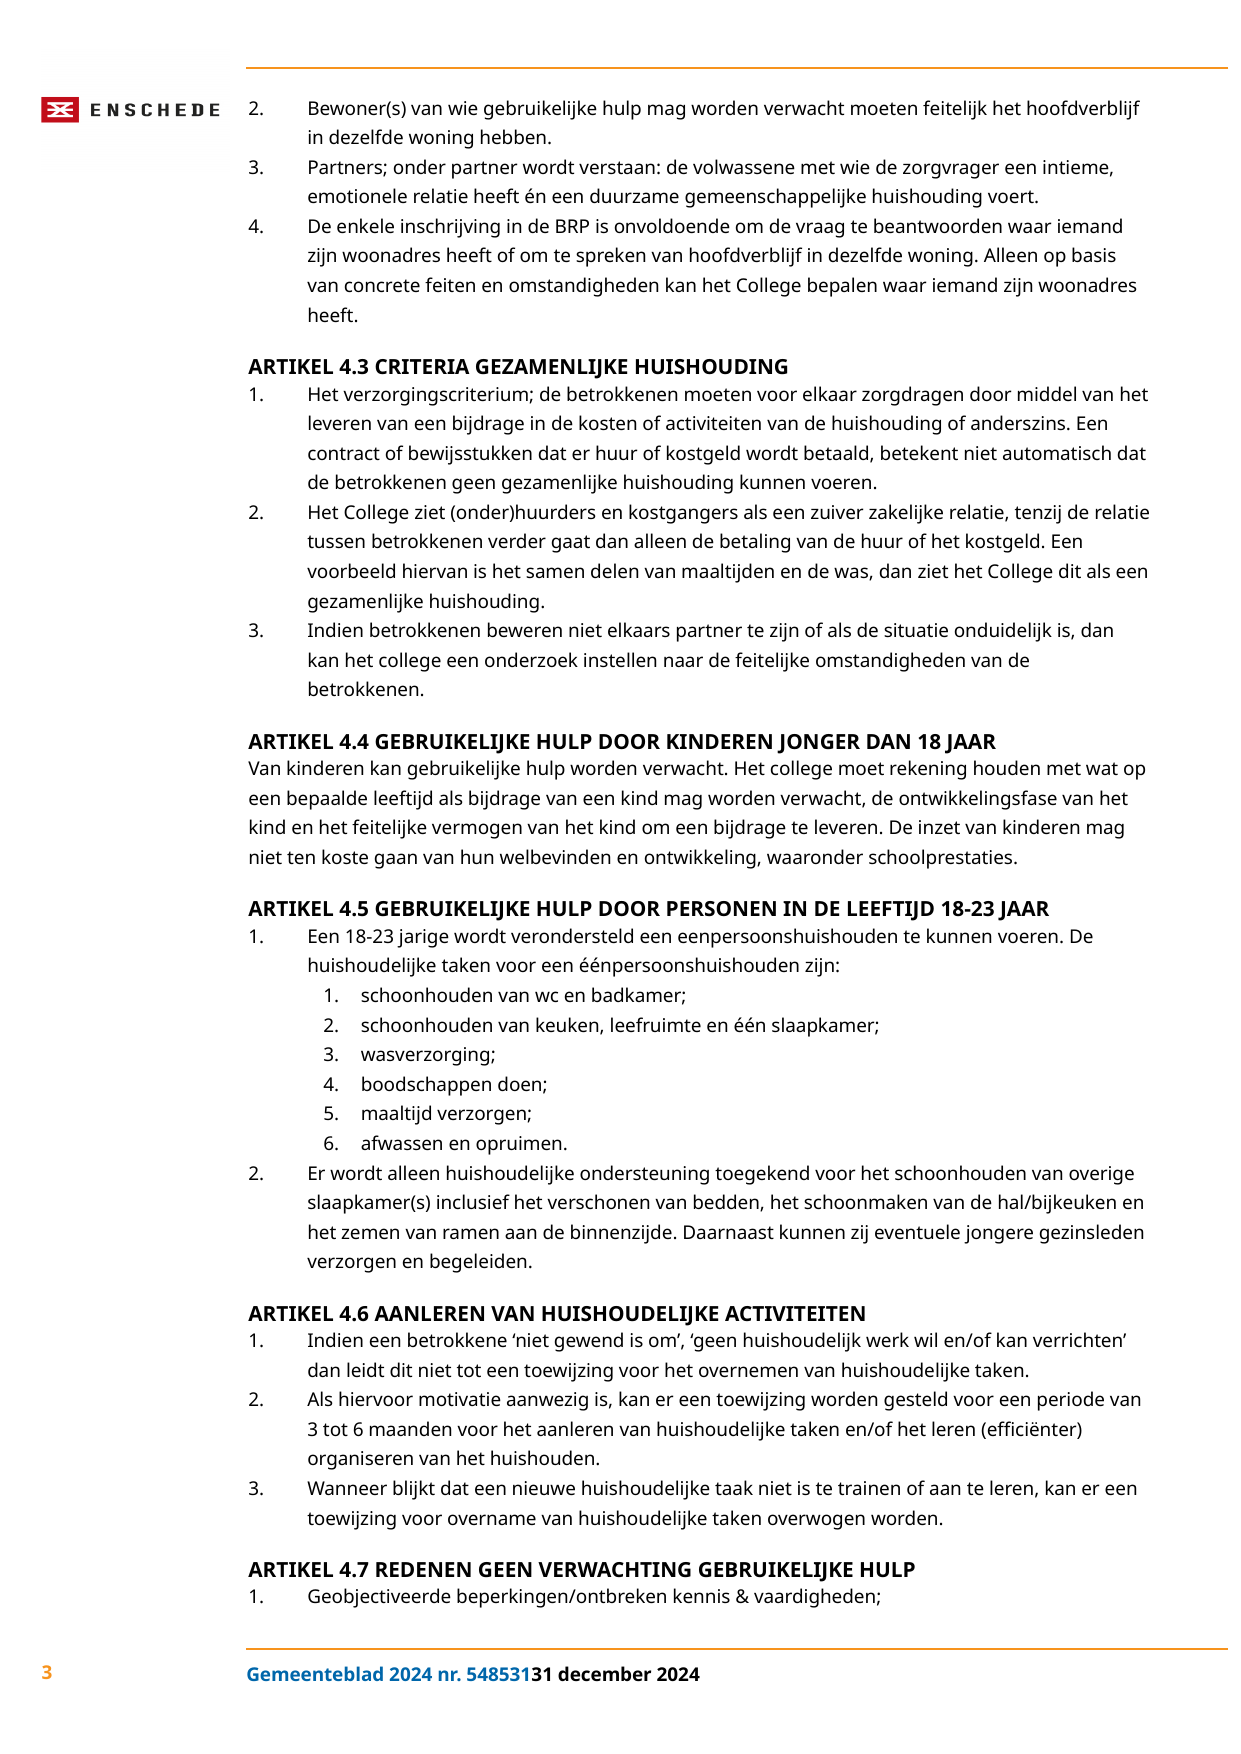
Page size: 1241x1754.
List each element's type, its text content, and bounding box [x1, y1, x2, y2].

text ARTIKEL 4.6 AANLEREN VAN HUISHOUDELIJKE ACTIVITEITEN [248, 1299, 1152, 1327]
list Wanneer blijkt dat een nieuwe huishoudelijke taak niet is te trainen of aan te leren, kan er een toewijzing voor overname van huishoudelijke taken overwogen worden. [248, 1475, 1152, 1531]
list wasverzorging; [323, 1041, 1152, 1067]
list boodschappen doen; [323, 1071, 1152, 1097]
list Bewoner(s) van wie gebruikelijke hulp mag worden verwacht moeten feitelijk het hoofdverblijf in dezelfde woning hebben. [248, 95, 1152, 150]
list Het verzorgingscriterium; de betrokkenen moeten voor elkaar zorgdragen door middel van het leveren van een bijdrage in de kosten of activiteiten van de huishouding of anderszins. Een contract of bewijsstukken dat er huur of kostgeld wordt betaald, betekent niet automatisch dat de betrokkenen geen gezamenlijke huishouding kunnen voeren. [248, 381, 1152, 495]
list maaltijd verzorgen; [323, 1101, 1152, 1126]
list Het College ziet (onder)huurders en kostgangers als een zuiver zakelijke relatie, tenzij de relatie tussen betrokkenen verder gaat dan alleen de betaling van de huur of het kostgeld. Een voorbeeld hiervan is het samen delen van maaltijden en de was, dan ziet het College dit als een gezamenlijke huishouding. [248, 499, 1152, 613]
picture [41, 47, 231, 172]
text Van kinderen kan gebruikelijke hulp worden verwacht. Het college moet rekening houden met wat op een bepaalde leeftijd als bijdrage van een kind mag worden verwacht, de ontwikkelingsfase van het kind en het feitelijke vermogen van het kind om een bijdrage te leveren. De inzet van kinderen mag niet ten koste gaan van hun welbevinden en ontwikkeling, waaronder schoolprestaties. [248, 755, 1152, 870]
list Er wordt alleen huishoudelijke ondersteuning toegekend voor het schoonhouden van overige slaapkamer(s) inclusief het verschonen van bedden, het schoonmaken van de hal/bijkeuken en het zemen van ramen aan de binnenzijde. Daarnaast kunnen zij eventuele jongere gezinsleden verzorgen en begeleiden. [248, 1160, 1152, 1274]
text ARTIKEL 4.4 GEBRUIKELIJKE HULP DOOR KINDEREN JONGER DAN 18 JAAR [248, 727, 1152, 755]
list Indien betrokkenen beweren niet elkaars partner te zijn of als de situatie onduidelijk is, dan kan het college een onderzoek instellen naar de feitelijke omstandigheden van de betrokkenen. [248, 617, 1152, 702]
list Geobjectiveerde beperkingen/ontbreken kennis & vaardigheden; [248, 1584, 1152, 1609]
list Indien een betrokkene ‘niet gewend is om’, ‘geen huishoudelijk werk wil en/of kan verrichten’ dan leidt dit niet tot een toewijzing voor het overnemen van huishoudelijke taken. [248, 1327, 1152, 1383]
list Als hiervoor motivatie aanwezig is, kan er een toewijzing worden gesteld voor een periode van 3 tot 6 maanden voor het aanleren van huishoudelijke taken en/of het leren (efficiënter) organiseren van het huishouden. [248, 1386, 1152, 1471]
text ARTIKEL 4.5 GEBRUIKELIJKE HULP DOOR PERSONEN IN DE LEEFTIJD 18-23 JAAR [248, 894, 1152, 923]
text ARTIKEL 4.7 REDENEN GEEN VERWACHTING GEBRUIKELIJKE HULP [248, 1555, 1152, 1584]
list Een 18-23 jarige wordt verondersteld een eenpersoonshuishouden te kunnen voeren. De huishoudelijke taken voor een éénpersoonshuishouden zijn: [248, 923, 1152, 978]
list afwassen en opruimen. [323, 1130, 1152, 1156]
list schoonhouden van wc en badkamer; [323, 982, 1152, 1008]
list De enkele inschrijving in de BRP is onvoldoende om de vraag te beantwoorden waar iemand zijn woonadres heeft of om te spreken van hoofdverblijf in dezelfde woning. Alleen op basis van concrete feiten en omstandigheden kan het College bepalen waar iemand zijn woonadres heeft. [248, 213, 1152, 328]
list Partners; onder partner wordt verstaan: de volwassene met wie de zorgvrager een intieme, emotionele relatie heeft én een duurzame gemeenschappelijke huishouding voert. [248, 154, 1152, 209]
text ARTIKEL 4.3 CRITERIA GEZAMENLIJKE HUISHOUDING [248, 352, 1152, 381]
list schoonhouden van keuken, leefruimte en één slaapkamer; [323, 1012, 1152, 1037]
